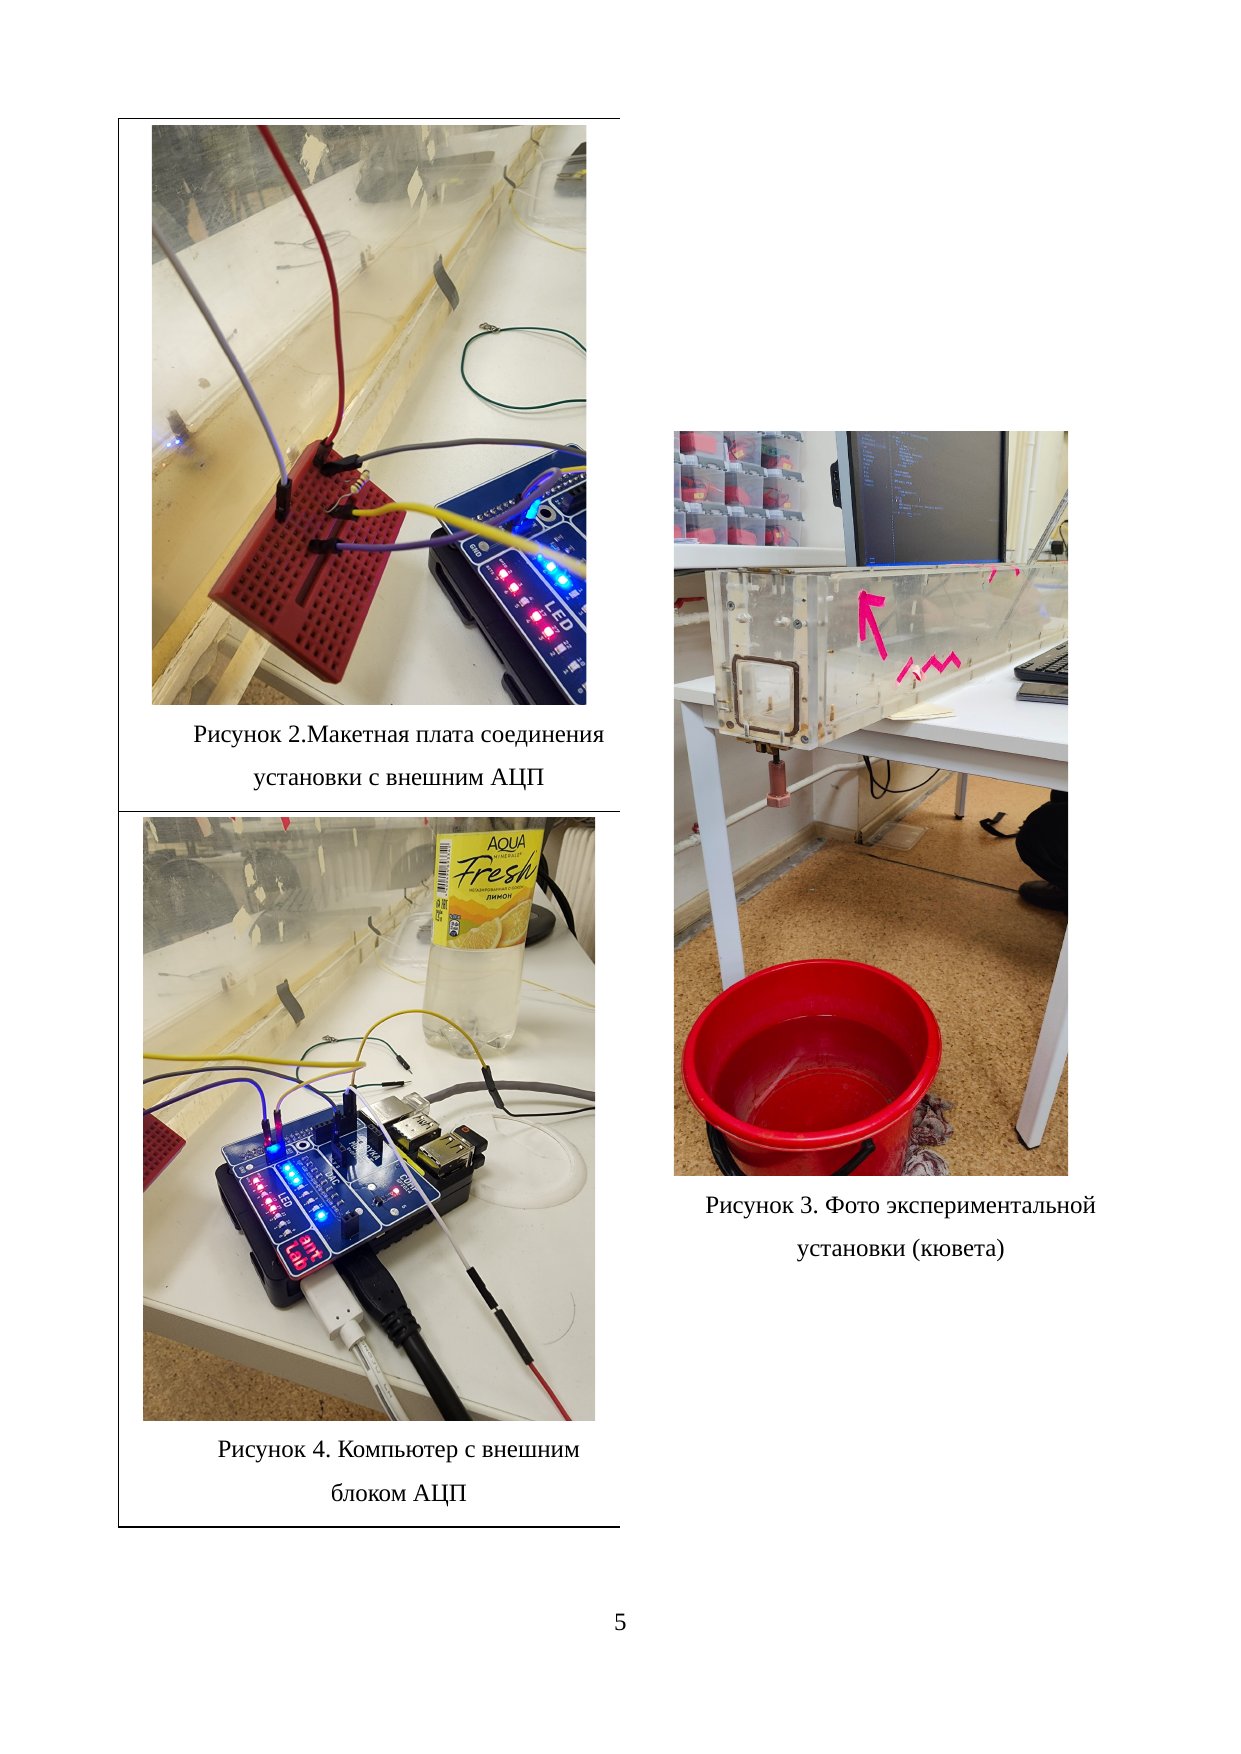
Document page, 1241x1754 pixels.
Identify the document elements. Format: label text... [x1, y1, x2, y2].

picture [673, 431, 1069, 1176]
picture [143, 817, 596, 1421]
table_header Рисунок 3. Фото экспериментальной установки (кювета) [620, 118, 1122, 1526]
table_cell Рисунок 4. Компьютер с внешним блоком АЦП [119, 812, 620, 1526]
table_header Рисунок 2.Макетная плата соединения установки с внешним АЦП [119, 119, 620, 811]
picture [151, 125, 587, 705]
